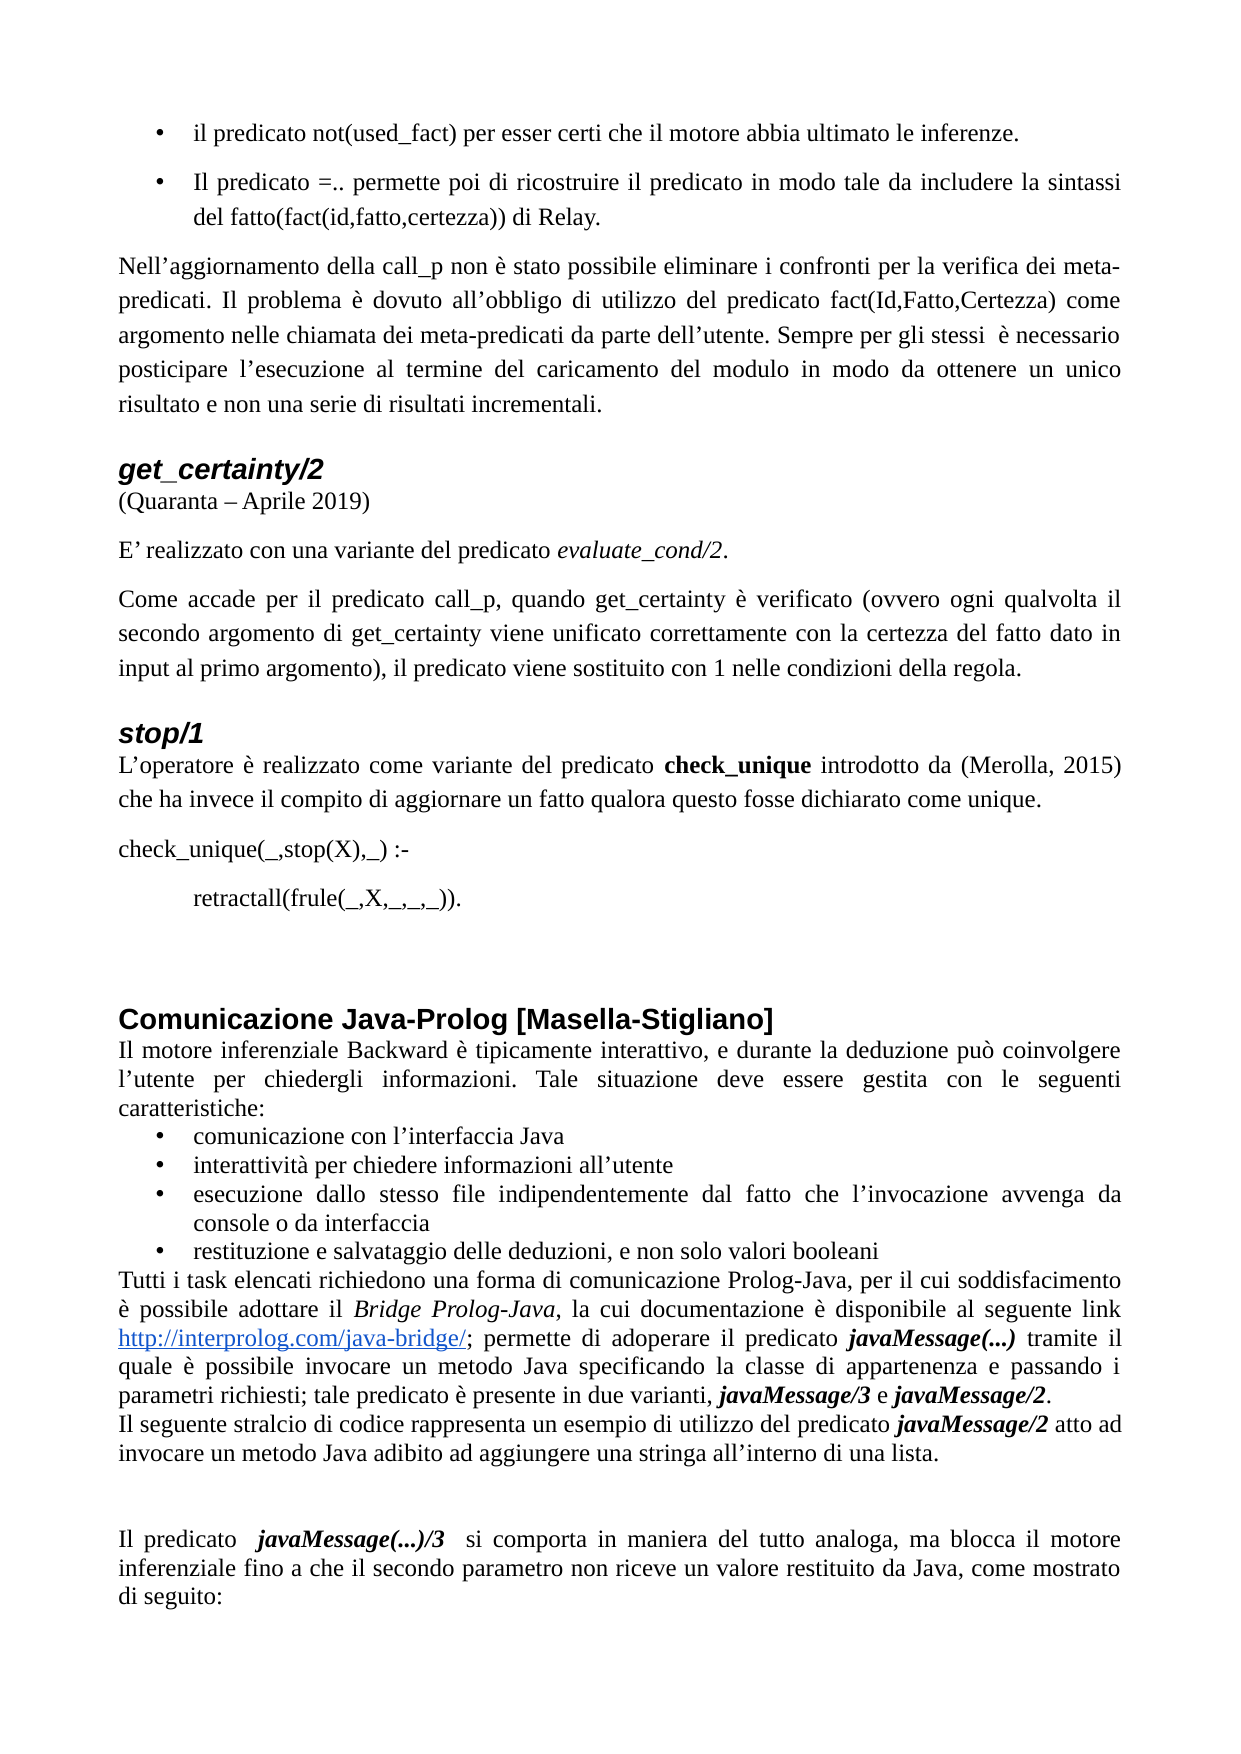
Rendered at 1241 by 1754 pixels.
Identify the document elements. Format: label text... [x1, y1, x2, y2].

text Il motore inferenziale Backward è tipicamente interattivo, e durante la deduzione può coinvolgere l’utente per chiedergli informazioni. Tale situazione deve essere gestita con le seguenti caratteristiche: [118, 1035, 1122, 1121]
text (Quaranta – Aprile 2019) [118, 486, 1122, 514]
text E’ realizzato con una variante del predicato evaluate_cond/2. [118, 535, 1122, 564]
text Come accade per il predicato call_p, quando get_certainty è verificato (ovvero ogni qualvolta il secondo argomento di get_certainty viene unificato correttamente con la certezza del fatto dato in input al primo argomento), il predicato viene sostituito con 1 nelle condizioni della regola. [118, 584, 1122, 682]
text L’operatore è realizzato come variante del predicato check_unique introdotto da (Merolla, 2015) che ha invece il compito di aggiornare un fatto qualora questo fosse dichiarato come unique. [118, 750, 1122, 813]
text retractall(frule(_,X,_,_,_)). [118, 883, 1122, 911]
subtitle Comunicazione Java-Prolog [Masella-Stigliano] [118, 1002, 1122, 1035]
list il predicato not(used_fact) per esser certi che il motore abbia ultimato le inferenze. [156, 118, 1122, 147]
text Il seguente stralcio di codice rappresenta un esempio di utilizzo del predicato javaMessage/2 atto ad invocare un metodo Java adibito ad aggiungere una stringa all’interno di una lista. [118, 1409, 1122, 1466]
text Tutti i task elencati richiedono una forma di comunicazione Prolog-Java, per il cui soddisfacimento è possibile adottare il Bridge Prolog-Java, la cui documentazione è disponibile al seguente link http://interprolog.com/java-bridge/; permette di adoperare il predicato javaMessage(...) tramite il quale è possibile invocare un metodo Java specificando la classe di appartenenza e passando i parametri richiesti; tale predicato è presente in due varianti, javaMessage/3 e javaMessage/2. [118, 1265, 1122, 1409]
subtitle get_certainty/2 [118, 452, 1122, 486]
list Il predicato =.. permette poi di ricostruire il predicato in modo tale da includere la sintassi del fatto(fact(id,fatto,certezza)) di Relay. [156, 167, 1122, 230]
list comunicazione con l’interfaccia Java [156, 1121, 1122, 1150]
text Nell’aggiornamento della call_p non è stato possibile eliminare i confronti per la verifica dei meta-predicati. Il problema è dovuto all’obbligo di utilizzo del predicato fact(Id,Fatto,Certezza) come argomento nelle chiamata dei meta-predicati da parte dell’utente. Sempre per gli stessi è necessario posticipare l’esecuzione al termine del caricamento del modulo in modo da ottenere un unico risultato e non una serie di risultati incrementali. [118, 251, 1122, 417]
list interattività per chiedere informazioni all’utente [156, 1150, 1122, 1179]
list restituzione e salvataggio delle deduzioni, e non solo valori booleani [156, 1236, 1122, 1265]
text Il predicato javaMessage(...)/3 si comporta in maniera del tutto analoga, ma blocca il motore inferenziale fino a che il secondo parametro non riceve un valore restituito da Java, come mostrato di seguito: [118, 1524, 1122, 1610]
list esecuzione dallo stesso file indipendentemente dal fatto che l’invocazione avvenga da console o da interfaccia [156, 1179, 1122, 1236]
text check_unique(_,stop(X),_) :- [118, 834, 1122, 862]
subtitle stop/1 [118, 717, 1122, 750]
